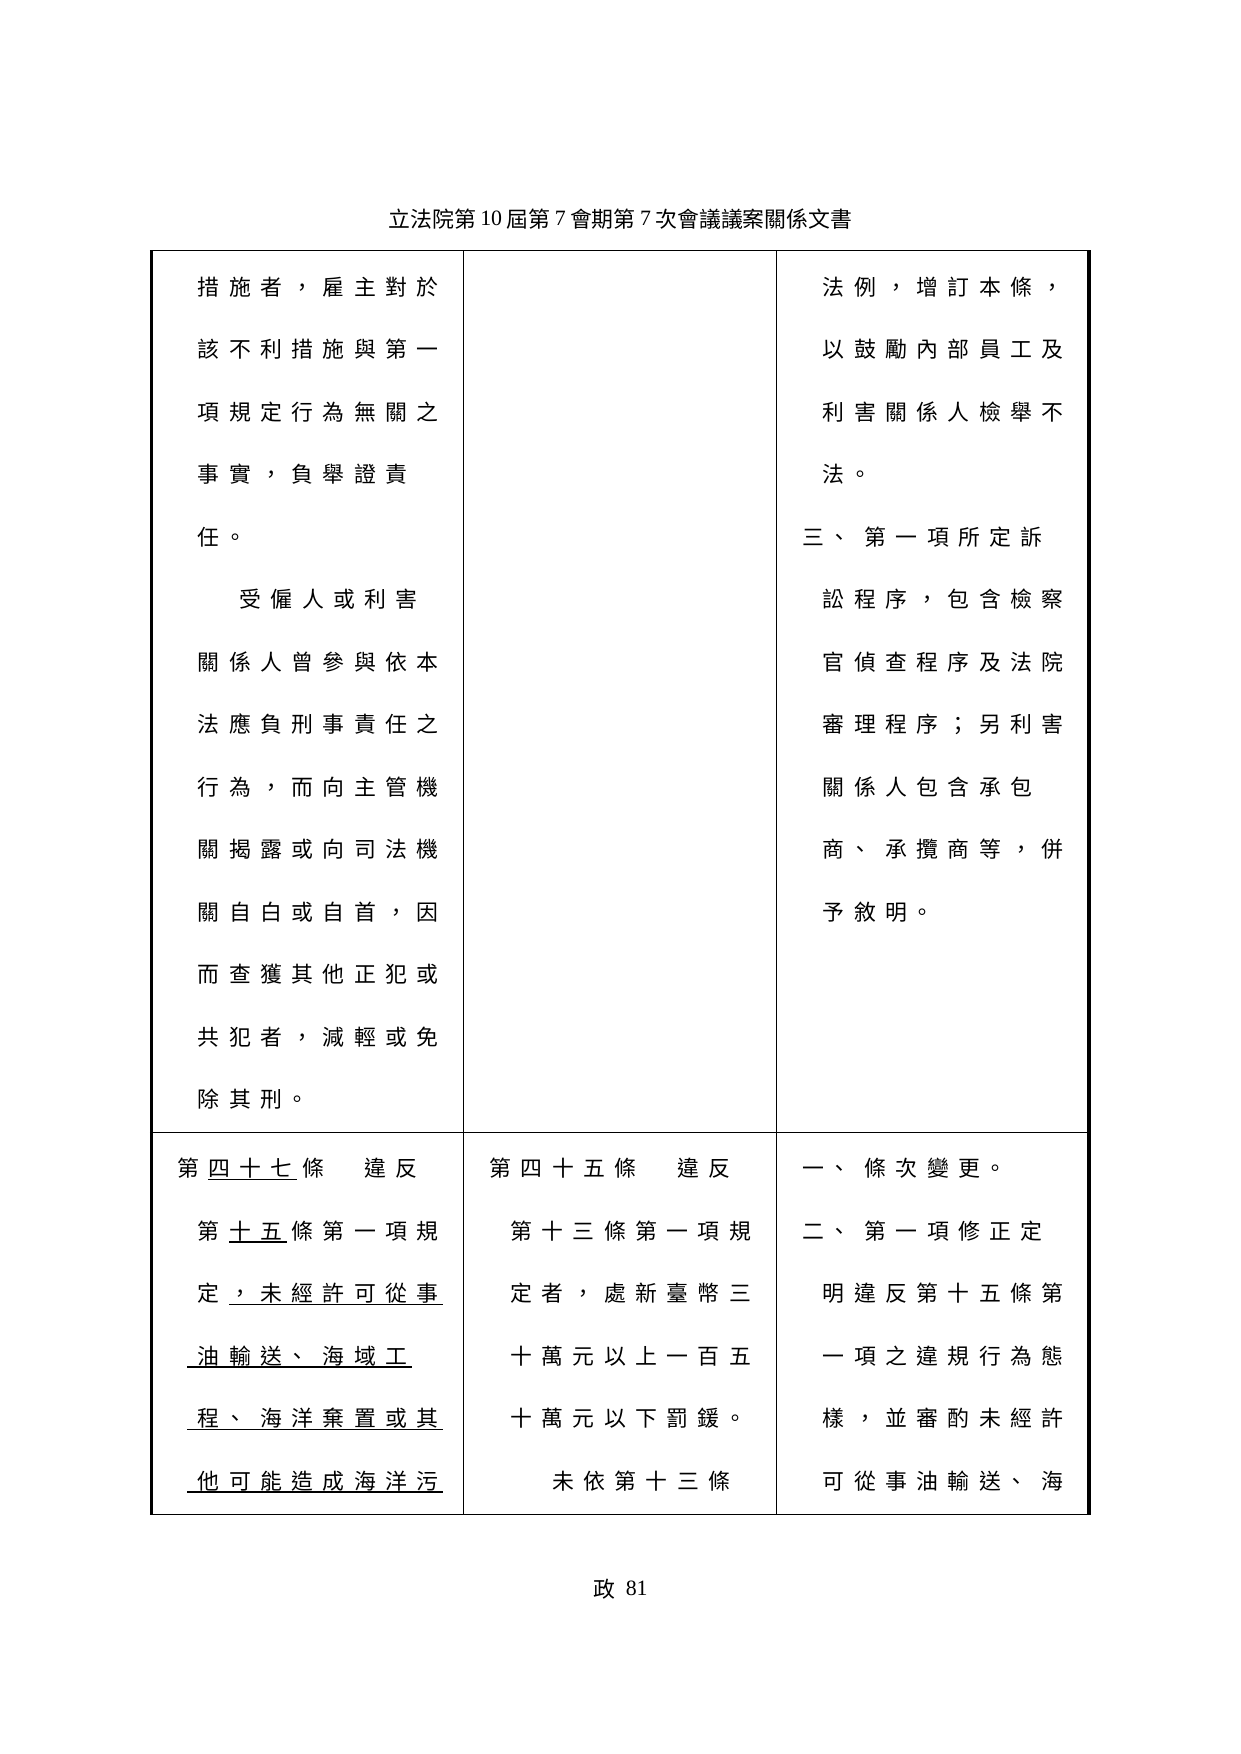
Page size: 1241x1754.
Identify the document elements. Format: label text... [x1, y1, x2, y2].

table_cell 一、條次變更。 二、第一項修正定明違反第十五條第一項之違規行為態樣，並審酌未經許可從事油輸送、海 [777, 1133, 1087, 1514]
table_cell 法例，增訂本條，以鼓勵內部員工及利害關係人檢舉不法。 三、第一項所定訴訟程序，包含檢察官偵查程序及法院審理程序；另利害關係人包含承包商、承攬商等，併予敘明。 [777, 251, 1087, 1132]
table_cell 措施者，雇主對於該不利措施與第一項規定行為無關之事實，負舉證責任。 受僱人或利害關係人曾參與依本法應負刑事責任之行為，而向主管機關揭露或向司法機關自白或自首，因而查獲其他正犯或共犯者，減輕或免除其刑。 [153, 251, 463, 1132]
table_cell 第四十七條 違反第十五條第一項規定，未經許可從事油輸送、海域工程、海洋棄置或其他可能造成海洋污 [153, 1133, 463, 1514]
table_cell 第四十五條 違反第十三條第一項規定者，處新臺幣三十萬元以上一百五十萬元以下罰鍰。 未依第十三條 [464, 1133, 776, 1514]
table_cell [464, 251, 776, 1132]
